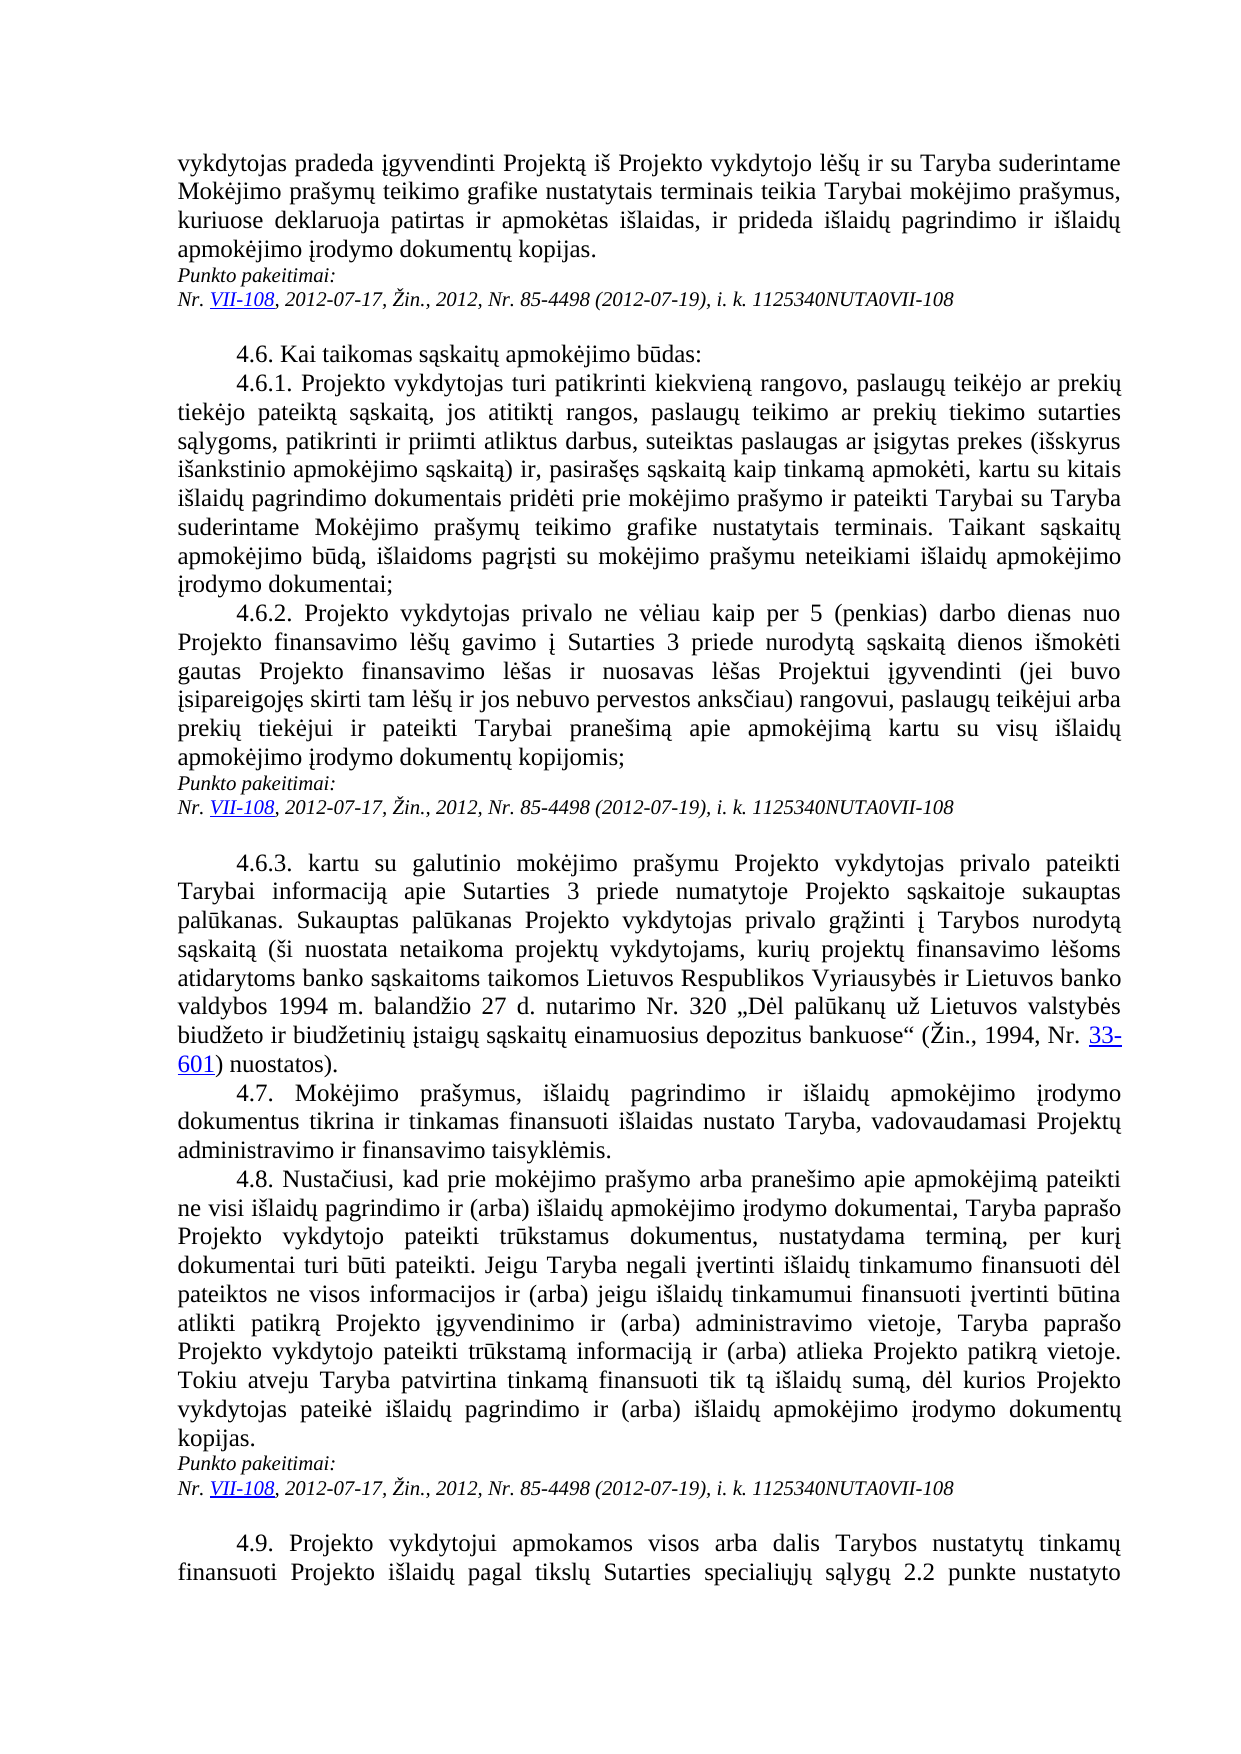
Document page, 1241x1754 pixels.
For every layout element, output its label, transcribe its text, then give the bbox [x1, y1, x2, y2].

text 4.6. Kai taikomas sąskaitų apmokėjimo būdas: [177, 339, 1122, 368]
text Nr. VII-108, 2012-07-17, Žin., 2012, Nr. 85-4498 (2012-07-19), i. k. 1125340NUTA0VII-108 [177, 1475, 1122, 1499]
text Punkto pakeitimai: [177, 263, 1122, 287]
text Nr. VII-108, 2012-07-17, Žin., 2012, Nr. 85-4498 (2012-07-19), i. k. 1125340NUTA0VII-108 [177, 795, 1122, 819]
text 4.6.1. Projekto vykdytojas turi patikrinti kiekvieną rangovo, paslaugų teikėjo ar prekių tiekėjo pateiktą sąskaitą, jos atitiktį rangos, paslaugų teikimo ar prekių tiekimo sutarties sąlygoms, patikrinti ir priimti atliktus darbus, suteiktas paslaugas ar įsigytas prekes (išskyrus išankstinio apmokėjimo sąskaitą) ir, pasirašęs sąskaitą kaip tinkamą apmokėti, kartu su kitais išlaidų pagrindimo dokumentais pridėti prie mokėjimo prašymo ir pateikti Tarybai su Taryba suderintame Mokėjimo prašymų teikimo grafike nustatytais terminais. Taikant sąskaitų apmokėjimo būdą, išlaidoms pagrįsti su mokėjimo prašymu neteikiami išlaidų apmokėjimo įrodymo dokumentai; [177, 368, 1122, 598]
text 4.9. Projekto vykdytojui apmokamos visos arba dalis Tarybos nustatytų tinkamų finansuoti Projekto išlaidų pagal tikslų Sutarties specialiųjų sąlygų 2.2 punkte nustatyto [177, 1528, 1122, 1586]
text 4.6.3. kartu su galutinio mokėjimo prašymu Projekto vykdytojas privalo pateikti Tarybai informaciją apie Sutarties 3 priede numatytoje Projekto sąskaitoje sukauptas palūkanas. Sukauptas palūkanas Projekto vykdytojas privalo grąžinti į Tarybos nurodytą sąskaitą (ši nuostata netaikoma projektų vykdytojams, kurių projektų finansavimo lėšoms atidarytoms banko sąskaitoms taikomos Lietuvos Respublikos Vyriausybės ir Lietuvos banko valdybos 1994 m. balandžio 27 d. nutarimo Nr. 320 „Dėl palūkanų už Lietuvos valstybės biudžeto ir biudžetinių įstaigų sąskaitų einamuosius depozitus bankuose“ (Žin., 1994, Nr. 33-601) nuostatos). [177, 848, 1122, 1078]
text 4.8. Nustačiusi, kad prie mokėjimo prašymo arba pranešimo apie apmokėjimą pateikti ne visi išlaidų pagrindimo ir (arba) išlaidų apmokėjimo įrodymo dokumentai, Taryba paprašo Projekto vykdytojo pateikti trūkstamus dokumentus, nustatydama terminą, per kurį dokumentai turi būti pateikti. Jeigu Taryba negali įvertinti išlaidų tinkamumo finansuoti dėl pateiktos ne visos informacijos ir (arba) jeigu išlaidų tinkamumui finansuoti įvertinti būtina atlikti patikrą Projekto įgyvendinimo ir (arba) administravimo vietoje, Taryba paprašo Projekto vykdytojo pateikti trūkstamą informaciją ir (arba) atlieka Projekto patikrą vietoje. Tokiu atveju Taryba patvirtina tinkamą finansuoti tik tą išlaidų sumą, dėl kurios Projekto vykdytojas pateikė išlaidų pagrindimo ir (arba) išlaidų apmokėjimo įrodymo dokumentų kopijas. [177, 1164, 1122, 1451]
text Punkto pakeitimai: [177, 771, 1122, 795]
text vykdytojas pradeda įgyvendinti Projektą iš Projekto vykdytojo lėšų ir su Taryba suderintame Mokėjimo prašymų teikimo grafike nustatytais terminais teikia Tarybai mokėjimo prašymus, kuriuose deklaruoja patirtas ir apmokėtas išlaidas, ir prideda išlaidų pagrindimo ir išlaidų apmokėjimo įrodymo dokumentų kopijas. [177, 148, 1122, 263]
text Nr. VII-108, 2012-07-17, Žin., 2012, Nr. 85-4498 (2012-07-19), i. k. 1125340NUTA0VII-108 [177, 287, 1122, 311]
text 4.6.2. Projekto vykdytojas privalo ne vėliau kaip per 5 (penkias) darbo dienas nuo Projekto finansavimo lėšų gavimo į Sutarties 3 priede nurodytą sąskaitą dienos išmokėti gautas Projekto finansavimo lėšas ir nuosavas lėšas Projektui įgyvendinti (jei buvo įsipareigojęs skirti tam lėšų ir jos nebuvo pervestos anksčiau) rangovui, paslaugų teikėjui arba prekių tiekėjui ir pateikti Tarybai pranešimą apie apmokėjimą kartu su visų išlaidų apmokėjimo įrodymo dokumentų kopijomis; [177, 598, 1122, 771]
text 4.7. Mokėjimo prašymus, išlaidų pagrindimo ir išlaidų apmokėjimo įrodymo dokumentus tikrina ir tinkamas finansuoti išlaidas nustato Taryba, vadovaudamasi Projektų administravimo ir finansavimo taisyklėmis. [177, 1078, 1122, 1164]
text Punkto pakeitimai: [177, 1451, 1122, 1475]
